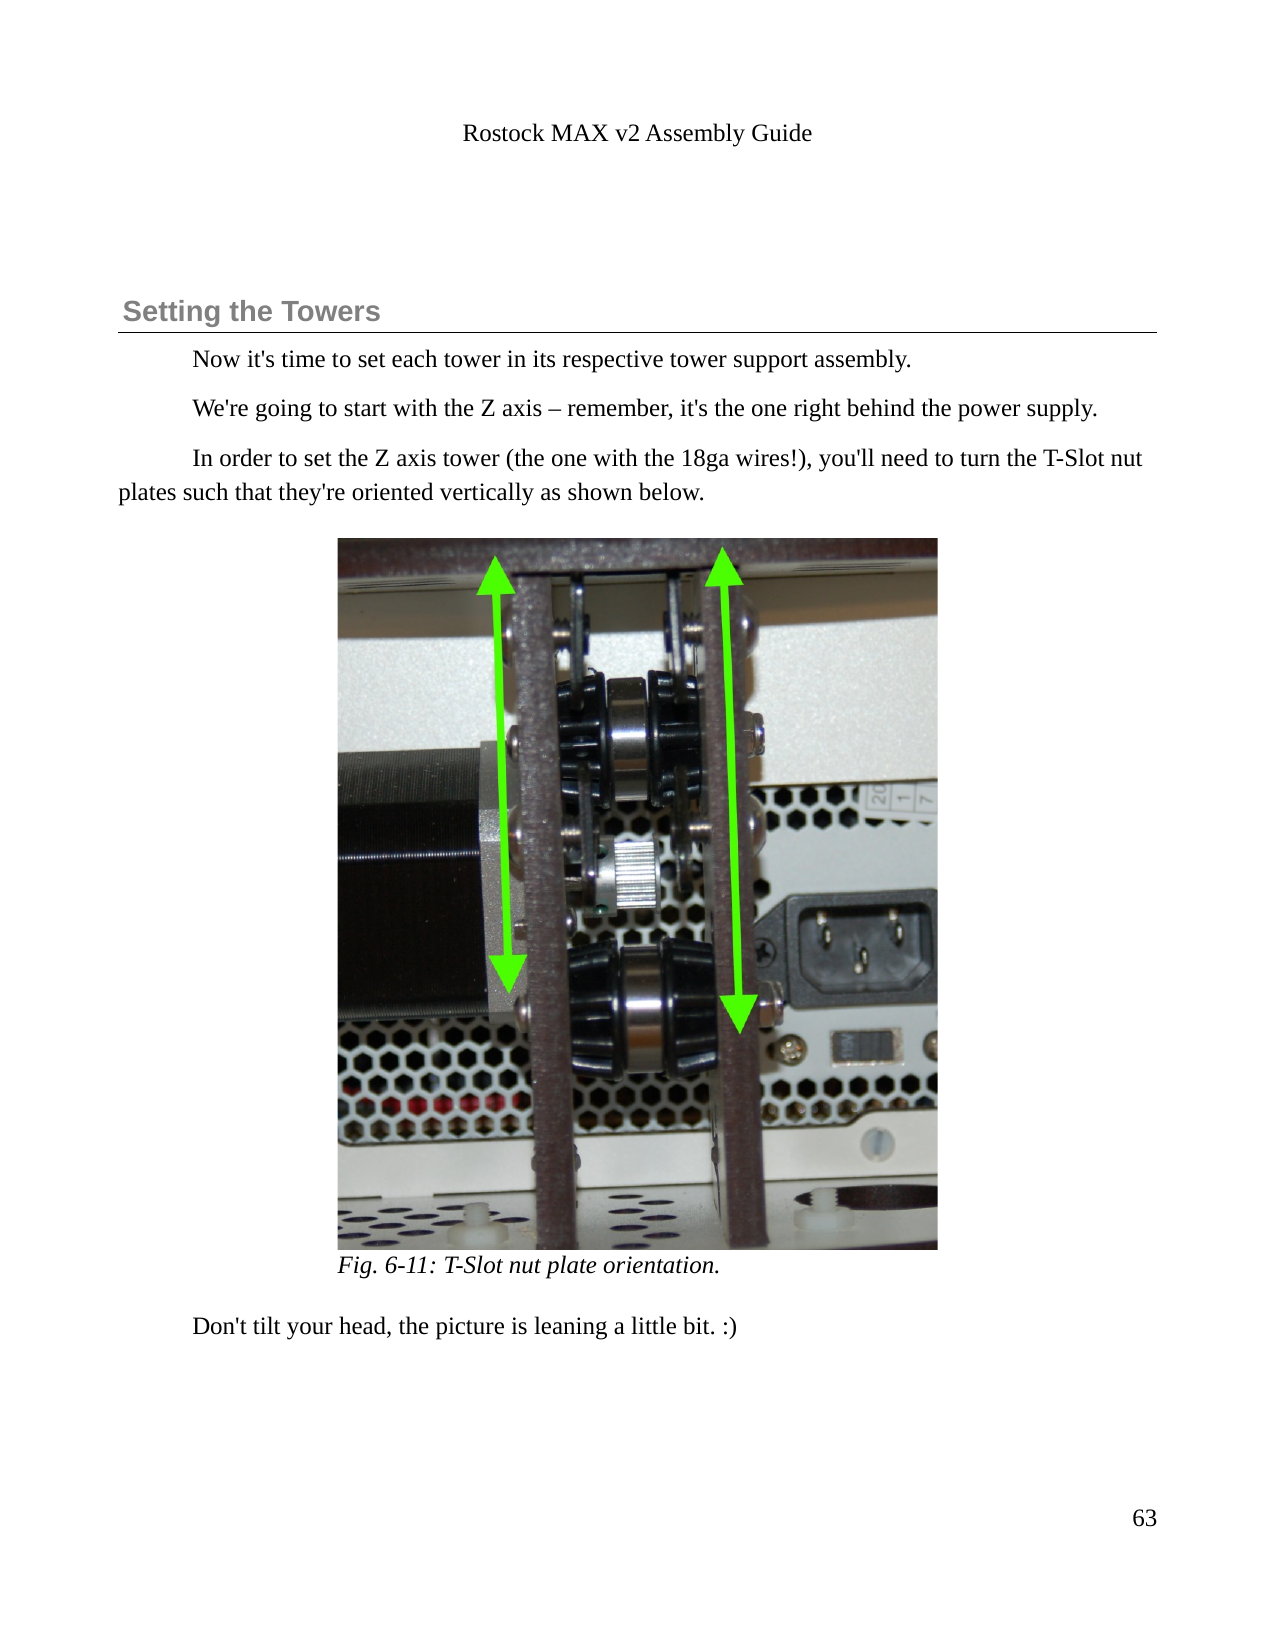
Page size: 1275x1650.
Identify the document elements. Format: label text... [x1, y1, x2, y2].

subtitle Setting the Towers [118, 289, 1157, 332]
picture [337, 538, 938, 1250]
text Fig. 6-11: T-Slot nut plate orientation. [337, 1250, 937, 1278]
text In order to set the Z axis tower (the one with the 18ga wires!), you'll need to turn the T-Slot nut plates such that they're oriented vertically as shown below. [118, 443, 1157, 506]
text Don't tilt your head, the picture is leaning a little bit. :) [118, 1311, 1157, 1340]
text We're going to start with the Z axis – remember, it's the one right behind the power supply. [118, 393, 1157, 422]
text Now it's time to set each tower in its respective tower support assembly. [118, 344, 1157, 373]
